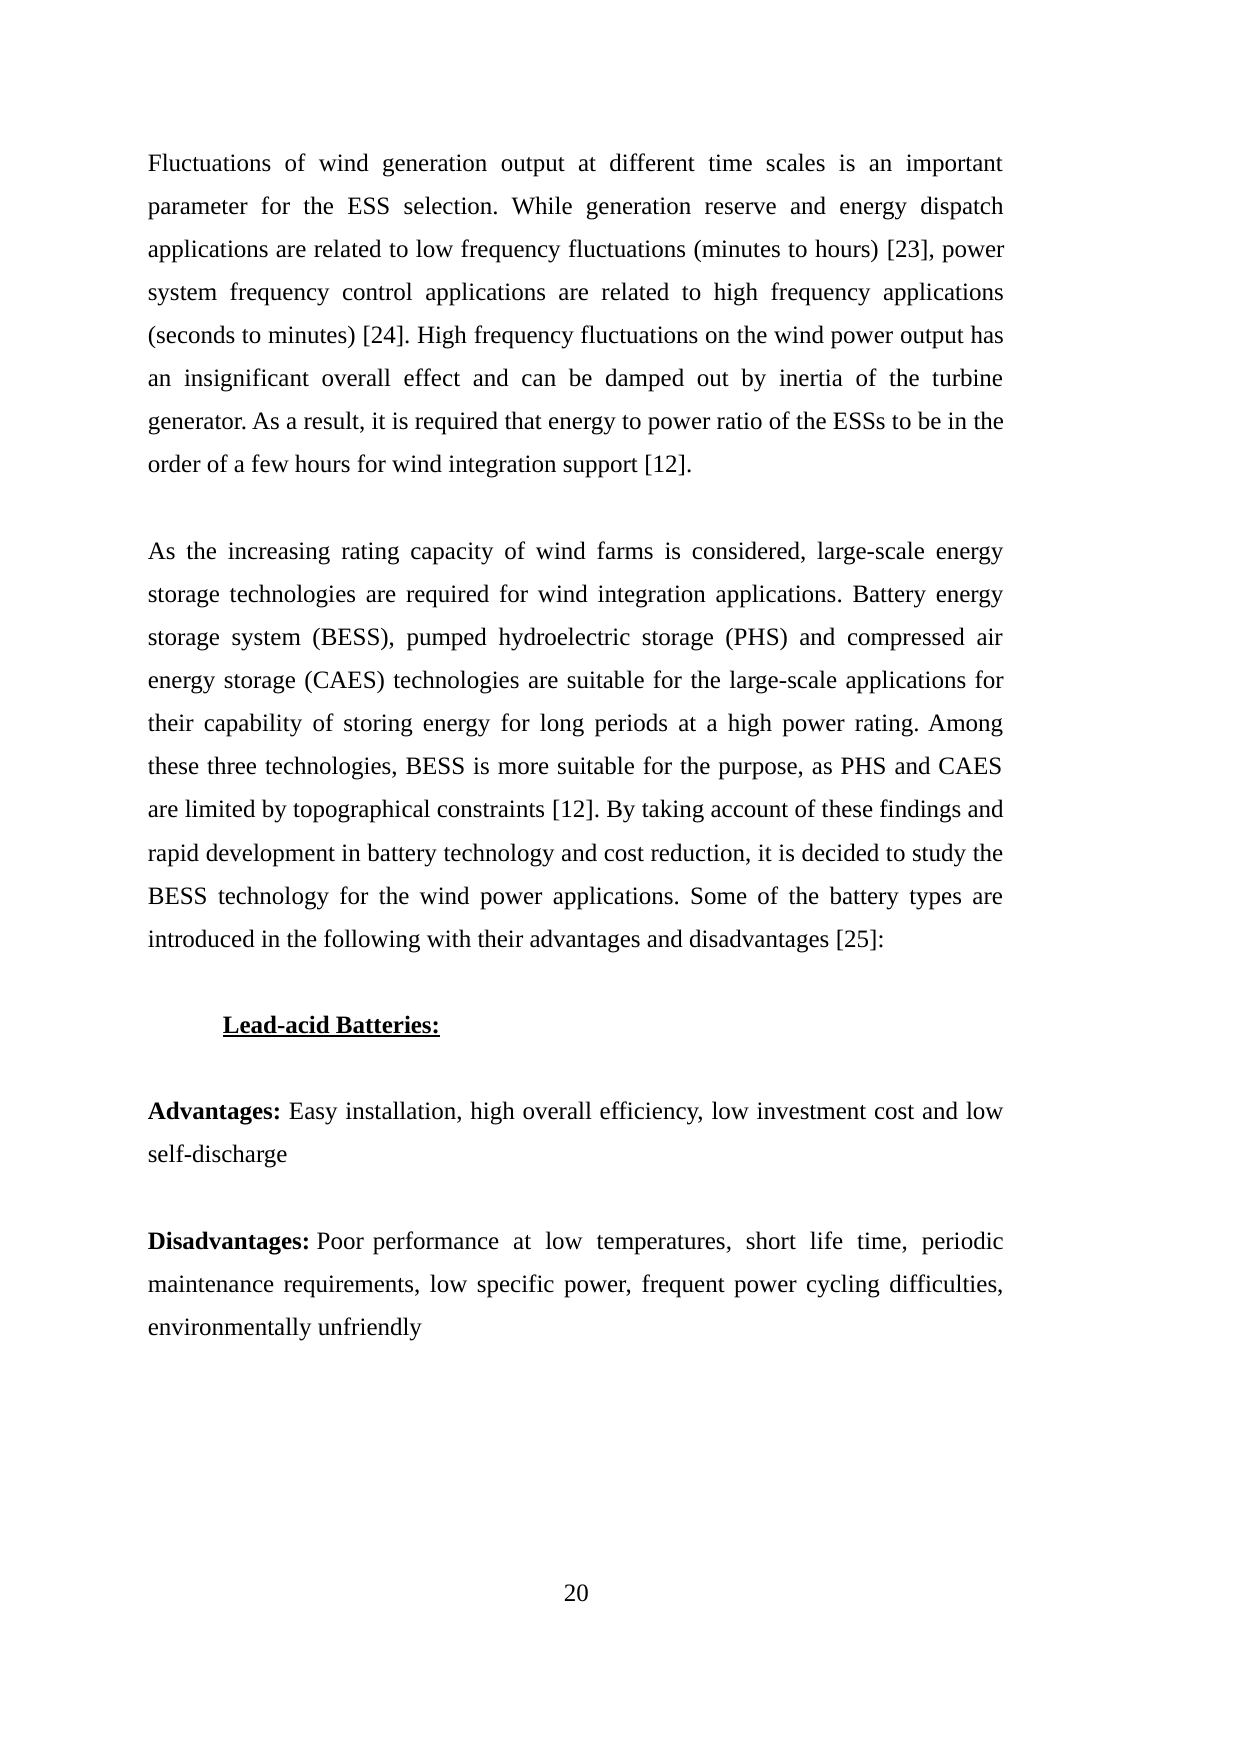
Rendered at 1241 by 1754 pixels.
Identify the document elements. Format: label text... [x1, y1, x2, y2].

text Lead-acid Batteries: [148, 1010, 1004, 1039]
text Fluctuations of wind generation output at different time scales is an important parameter for the ESS selection. While generation reserve and energy dispatch applications are related to low frequency fluctuations (minutes to hours) [23]⁠, power system frequency control applications are related to high frequency applications (seconds to minutes) [24]⁠. High frequency fluctuations on the wind power output has an insignificant overall effect and can be damped out by inertia of the turbine generator. As a result, it is required that energy to power ratio of the ESSs to be in the order of a few hours for wind integration support [12]. [148, 148, 1004, 478]
text Disadvantages: Poor performance at low temperatures, short life time, periodic maintenance requirements, low specific power, frequent power cycling difficulties, environmentally unfriendly [148, 1226, 1004, 1341]
text As the increasing rating capacity of wind farms is considered, large-scale energy storage technologies are required for wind integration applications. Battery energy storage system (BESS), pumped hydroelectric storage (PHS) and compressed air energy storage (CAES) technologies are suitable for the large-scale applications for their capability of storing energy for long periods at a high power rating. Among these three technologies, BESS is more suitable for the purpose, as PHS and CAES are limited by topographical constraints [12]⁠. By taking account of these findings and rapid development in battery technology and cost reduction, it is decided to study the BESS technology for the wind power applications. Some of the battery types are introduced in the following with their advantages and disadvantages [25]: [148, 536, 1004, 953]
text Advantages: Easy installation, high overall efficiency, low investment cost and low self-discharge [148, 1096, 1004, 1168]
